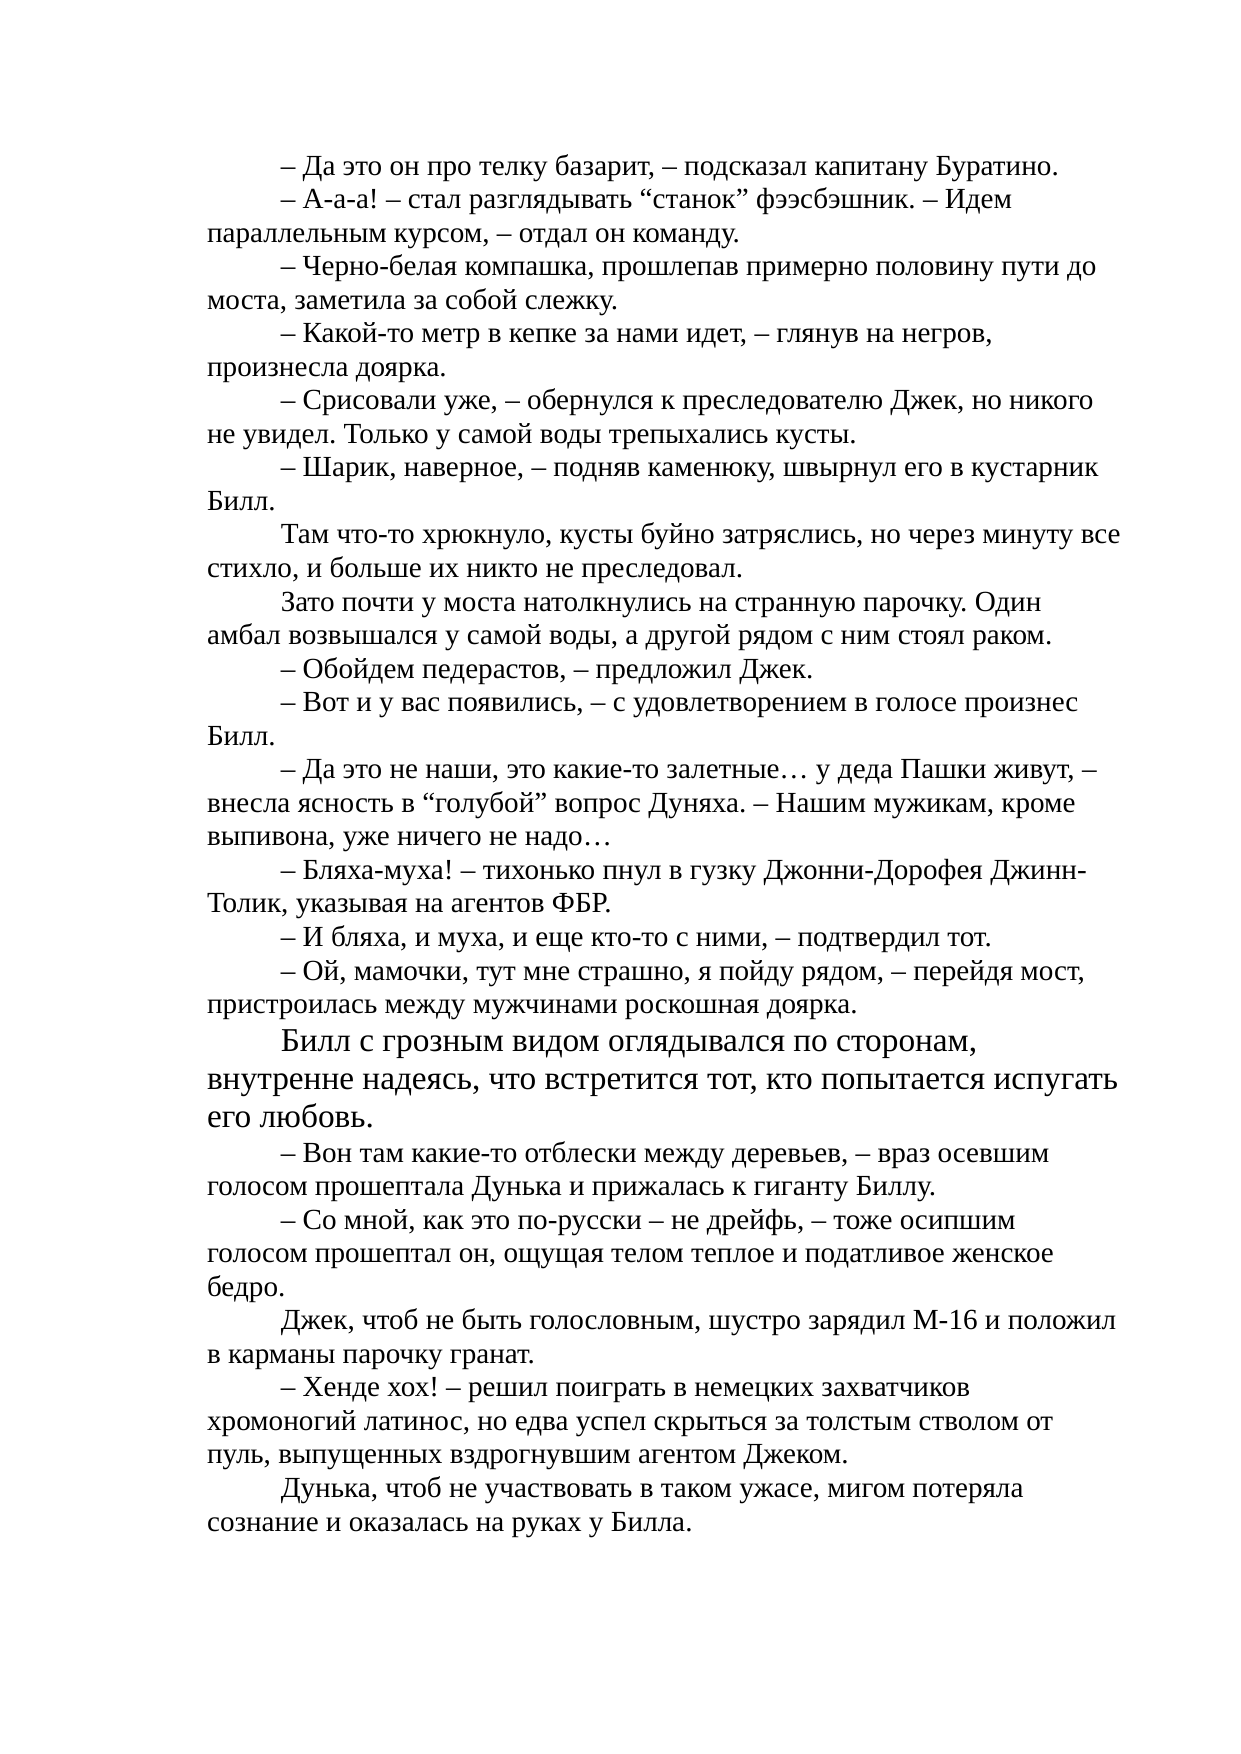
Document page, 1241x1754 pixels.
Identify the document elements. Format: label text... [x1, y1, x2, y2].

text – И бляха, и муха, и еще кто-то с ними, – подтвердил тот. [207, 919, 1122, 953]
text Джек, чтоб не быть голословным, шустро зарядил М-16 и положил в карманы парочку гранат. [207, 1302, 1122, 1369]
text – Бляха-муха! – тихонько пнул в гузку Джонни-Дорофея Джинн-Толик, указывая на агентов ФБР. [207, 852, 1122, 919]
text – Срисовали уже, – обернулся к преследователю Джек, но никого не увидел. Только у самой воды трепыхались кусты. [207, 382, 1122, 449]
text – Черно-белая компашка, прошлепав примерно половину пути до моста, заметила за собой слежку. [207, 248, 1122, 315]
text – Со мной, как это по-русски – не дрейфь, – тоже осипшим голосом прошептал он, ощущая телом теплое и податливое женское бедро. [207, 1202, 1122, 1302]
text – Вот и у вас появились, – с удовлетворением в голосе произнес Билл. [207, 684, 1122, 751]
text – Вон там какие-то отблески между деревьев, – враз осевшим голосом прошептала Дунька и прижалась к гиганту Биллу. [207, 1135, 1122, 1202]
text – Ой, мамочки, тут мне страшно, я пойду рядом, – перейдя мост, пристроилась между мужчинами роскошная доярка. [207, 953, 1122, 1020]
text – Да это он про телку базарит, – подсказал капитану Буратино. [207, 148, 1122, 181]
text Дунька, чтоб не участвовать в таком ужасе, мигом потеряла сознание и оказалась на руках у Билла. [207, 1470, 1122, 1537]
text – Хенде хох! – решил поиграть в немецких захватчиков хромоногий латинос, но едва успел скрыться за толстым стволом от пуль, выпущенных вздрогнувшим агентом Джеком. [207, 1369, 1122, 1470]
text Билл с грозным видом оглядывался по сторонам, внутренне надеясь, что встретится тот, кто попытается испугать его любовь. [207, 1020, 1122, 1135]
text – Какой-то метр в кепке за нами идет, – глянув на негров, произнесла доярка. [207, 315, 1122, 382]
text – Да это не наши, это какие-то залетные… у деда Пашки живут, – внесла ясность в “голубой” вопрос Дуняха. – Нашим мужикам, кроме выпивона, уже ничего не надо… [207, 751, 1122, 852]
text – Шарик, наверное, – подняв каменюку, швырнул его в кустарник Билл. [207, 449, 1122, 517]
text – А-а-а! – стал разглядывать “станок” фээсбэшник. – Идем параллельным курсом, – отдал он команду. [207, 181, 1122, 248]
text Там что-то хрюкнуло, кусты буйно затряслись, но через минуту все стихло, и больше их никто не преследовал. [207, 517, 1122, 584]
text Зато почти у моста натолкнулись на странную парочку. Один амбал возвышался у самой воды, а другой рядом с ним стоял раком. [207, 584, 1122, 651]
text – Обойдем педерастов, – предложил Джек. [207, 651, 1122, 684]
